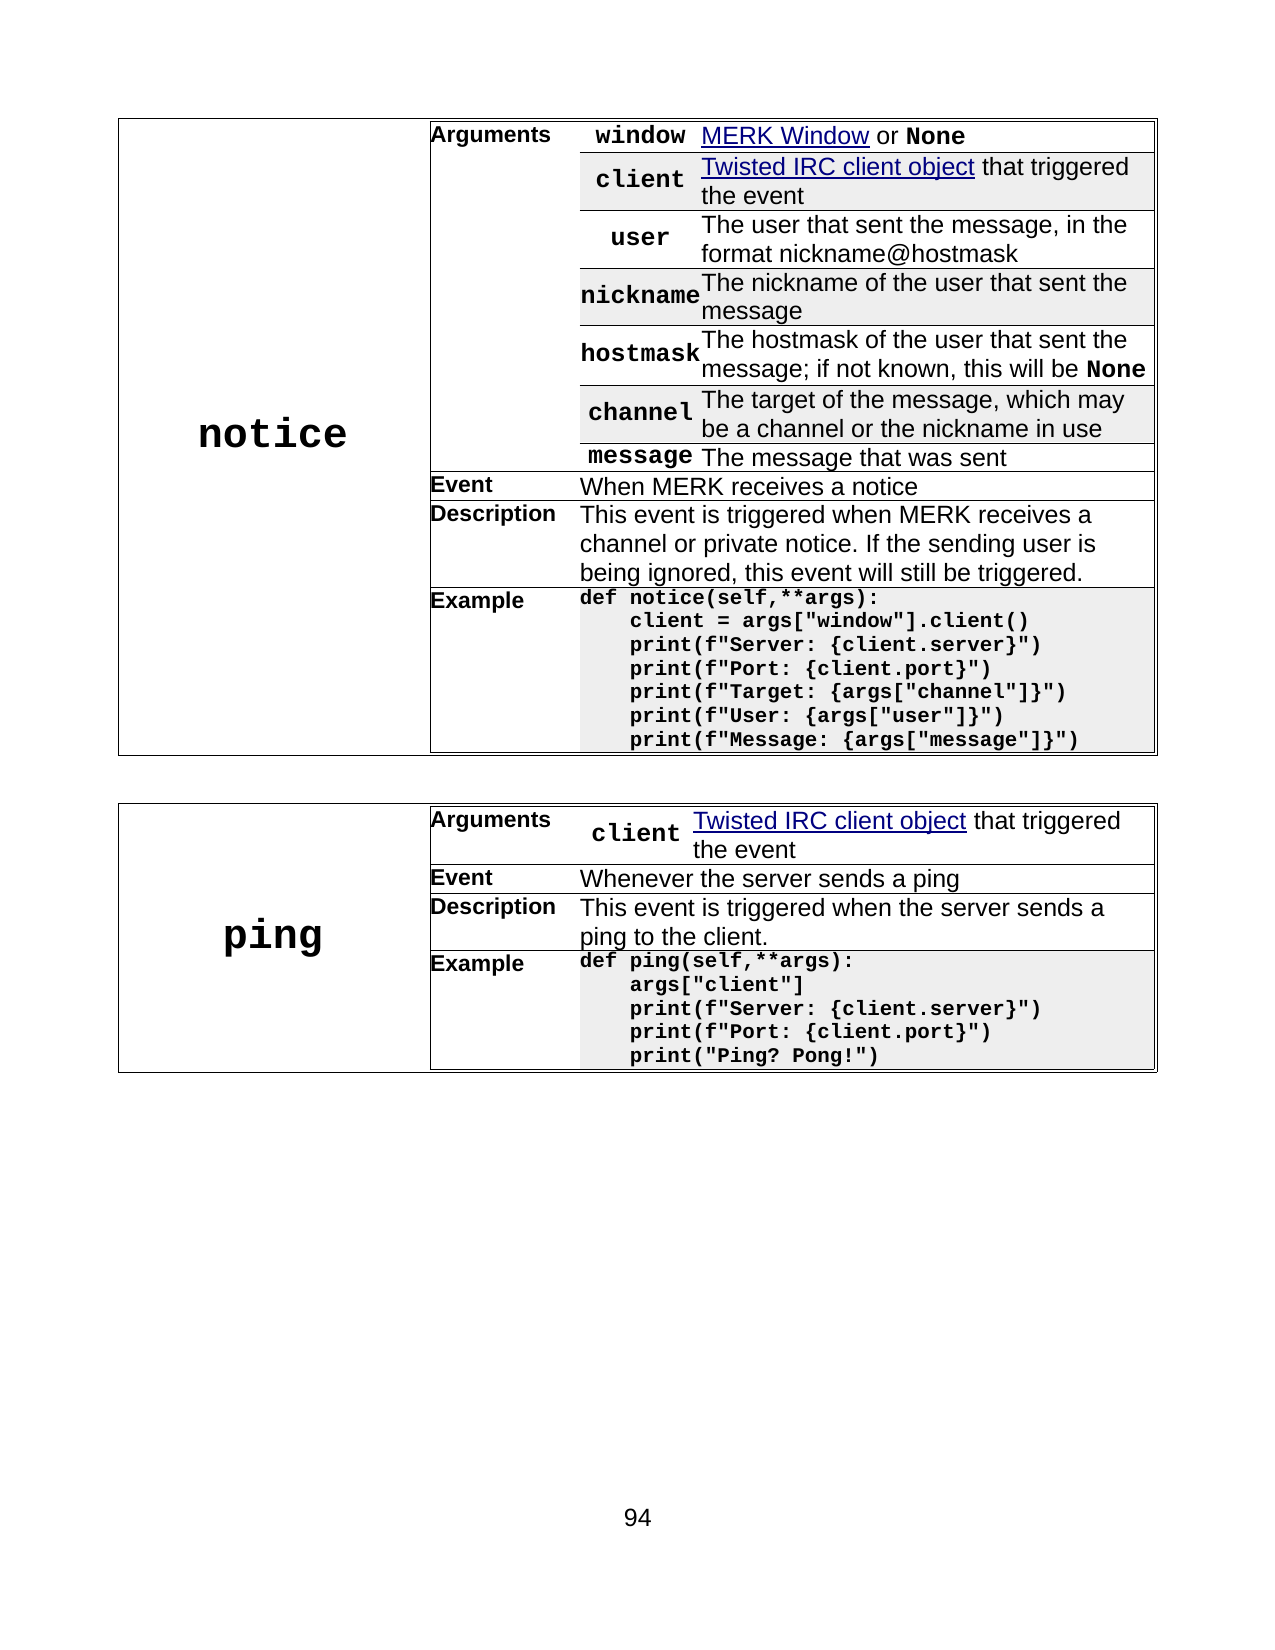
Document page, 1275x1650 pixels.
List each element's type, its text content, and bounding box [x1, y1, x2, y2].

table_header notice [119, 119, 427, 755]
table_cell The hostmask of the user that sent the message; if not known, this will be None [701, 326, 1154, 385]
table_header ping [119, 804, 427, 1072]
table_cell client [580, 153, 701, 210]
table_cell Twisted IRC client object that triggered the event [701, 153, 1154, 210]
table_cell This event is triggered when MERK receives a channel or private notice. If the sending user is being ignored, this event will still be triggered. [580, 501, 1154, 587]
table_header window [580, 122, 701, 152]
table_cell message [580, 444, 701, 471]
table_header MERK Window or None [701, 122, 1154, 152]
table_cell The nickname of the user that sent the message [701, 269, 1154, 325]
table_cell Example [431, 951, 579, 1069]
table_header Arguments [431, 122, 579, 471]
table_cell This event is triggered when the server sends a ping to the client. [580, 894, 1154, 950]
table_header [427, 804, 1157, 1072]
table_cell The message that was sent [701, 444, 1154, 471]
table_cell Description [431, 501, 579, 587]
table_cell def notice(self,**args): client = args["window"].client() print(f"Server: {client.server}") print(f"Port: {client.port}") print(f"Target: {args["channel"]}") print(f"User: {args["user"]}") print(f"Message: {args["message"]}") [580, 588, 1154, 752]
table_cell nickname [580, 269, 701, 325]
table_header [427, 119, 1157, 755]
table_cell When MERK receives a notice [580, 472, 1154, 500]
table_cell Whenever the server sends a ping [580, 865, 1154, 893]
table_cell Event [431, 472, 579, 500]
table_cell def ping(self,**args): args["client"] print(f"Server: {client.server}") print(f"Port: {client.port}") print("Ping? Pong!") [580, 951, 1154, 1069]
table_cell The target of the message, which may be a channel or the nickname in use [701, 386, 1154, 442]
table_cell channel [580, 386, 701, 442]
table_cell user [580, 211, 701, 267]
table_cell hostmask [580, 326, 701, 385]
table_cell Description [431, 894, 579, 950]
table_header client [580, 807, 693, 864]
table_cell Event [431, 865, 579, 893]
table_cell The user that sent the message, in the format nickname@hostmask [701, 211, 1154, 267]
table_header Arguments [431, 807, 579, 864]
table_cell Example [431, 588, 579, 752]
table_header Twisted IRC client object that triggered the event [693, 807, 1154, 864]
